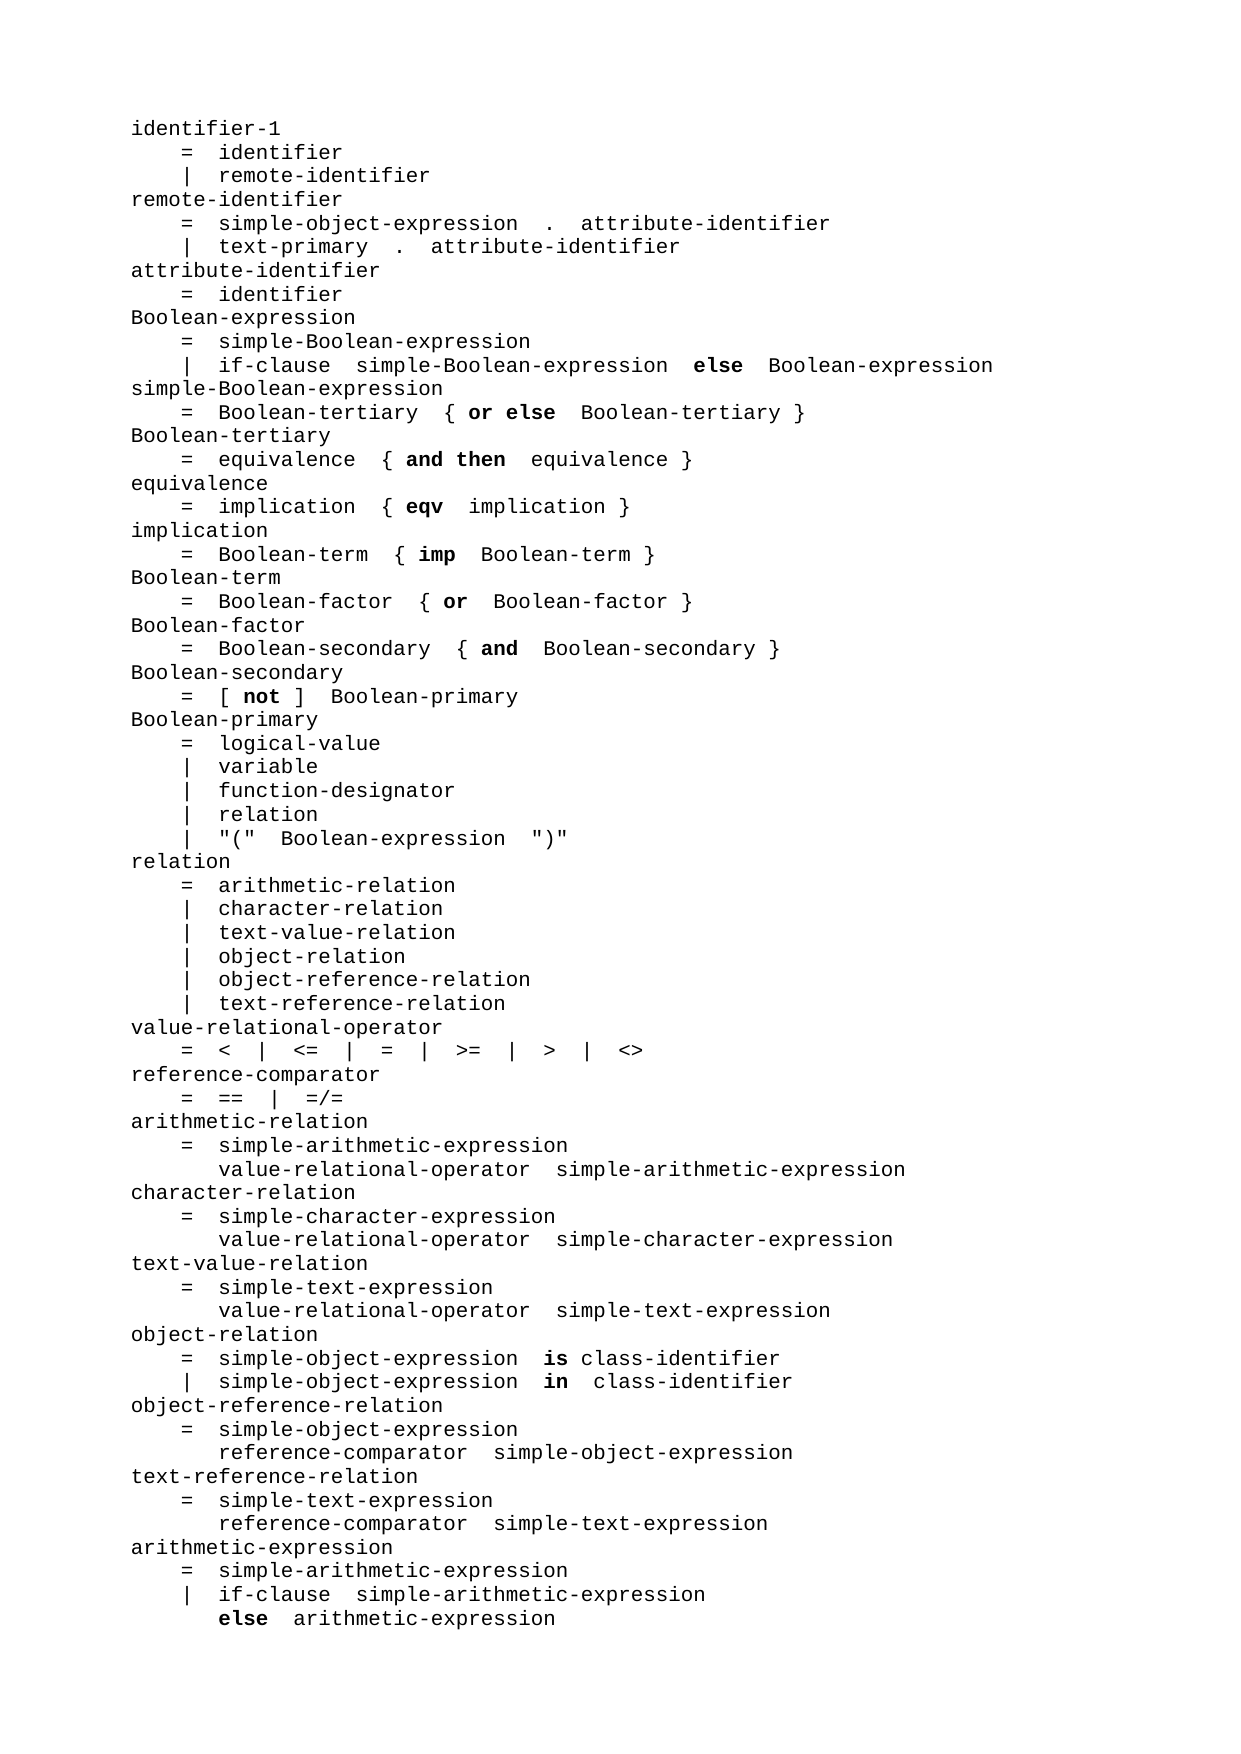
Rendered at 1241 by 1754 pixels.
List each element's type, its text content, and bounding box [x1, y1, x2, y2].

text = simple-arithmetic-expression [118, 1135, 1122, 1158]
text = simple-Boolean-expression [118, 331, 1122, 354]
text = equivalence { and then equivalence } [118, 449, 1122, 473]
text simple-Boolean-expression [118, 378, 1122, 402]
text | remote-identifier [118, 165, 1122, 189]
text Boolean-tertiary [118, 426, 1122, 449]
text = identifier [118, 142, 1122, 165]
text implication [118, 520, 1122, 544]
text = identifier [118, 284, 1122, 307]
text character-relation [118, 1182, 1122, 1206]
text Boolean-factor [118, 615, 1122, 638]
text | object-relation [118, 946, 1122, 969]
text Boolean-term [118, 567, 1122, 591]
text = simple-object-expression . attribute-identifier [118, 213, 1122, 236]
text = Boolean-term { imp Boolean-term } [118, 544, 1122, 567]
text value-relational-operator simple-text-expression [118, 1300, 1122, 1324]
text | if-clause simple-Boolean-expression else Boolean-expression [118, 354, 1122, 378]
text text-reference-relation [118, 1466, 1122, 1489]
text | variable [118, 757, 1122, 780]
text | text-primary . attribute-identifier [118, 236, 1122, 260]
text | relation [118, 804, 1122, 827]
text = == | =/= [118, 1088, 1122, 1111]
text = < | <= | = | >= | > | <> [118, 1040, 1122, 1064]
text = simple-text-expression [118, 1489, 1122, 1513]
text = implication { eqv implication } [118, 496, 1122, 520]
text | text-value-relation [118, 922, 1122, 946]
text object-relation [118, 1324, 1122, 1348]
text object-reference-relation [118, 1395, 1122, 1419]
text reference-comparator simple-text-expression [118, 1513, 1122, 1537]
text | object-reference-relation [118, 969, 1122, 993]
text reference-comparator [118, 1064, 1122, 1088]
text equivalence [118, 473, 1122, 496]
text | function-designator [118, 780, 1122, 804]
text identifier-1 [118, 118, 1122, 142]
text text-value-relation [118, 1253, 1122, 1277]
text relation [118, 851, 1122, 875]
text Boolean-expression [118, 307, 1122, 331]
text arithmetic-expression [118, 1537, 1122, 1561]
text value-relational-operator simple-character-expression [118, 1229, 1122, 1253]
text Boolean-secondary [118, 662, 1122, 686]
text value-relational-operator simple-arithmetic-expression [118, 1158, 1122, 1182]
text = simple-arithmetic-expression [118, 1561, 1122, 1584]
text | text-reference-relation [118, 993, 1122, 1017]
text | "(" Boolean-expression ")" [118, 827, 1122, 851]
text = Boolean-factor { or Boolean-factor } [118, 591, 1122, 615]
text | simple-object-expression in class-identifier [118, 1371, 1122, 1395]
text = simple-object-expression [118, 1419, 1122, 1442]
text remote-identifier [118, 189, 1122, 213]
text = logical-value [118, 733, 1122, 757]
text attribute-identifier [118, 260, 1122, 284]
text arithmetic-relation [118, 1111, 1122, 1135]
text = simple-character-expression [118, 1206, 1122, 1229]
text Boolean-primary [118, 709, 1122, 733]
text reference-comparator simple-object-expression [118, 1442, 1122, 1466]
text else arithmetic-expression [118, 1608, 1122, 1631]
text = [ not ] Boolean-primary [118, 686, 1122, 709]
text = Boolean-secondary { and Boolean-secondary } [118, 638, 1122, 662]
text value-relational-operator [118, 1017, 1122, 1040]
text | if-clause simple-arithmetic-expression [118, 1584, 1122, 1608]
text = arithmetic-relation [118, 875, 1122, 898]
text | character-relation [118, 898, 1122, 922]
text = Boolean-tertiary { or else Boolean-tertiary } [118, 402, 1122, 426]
text = simple-text-expression [118, 1277, 1122, 1300]
text = simple-object-expression is class-identifier [118, 1348, 1122, 1371]
